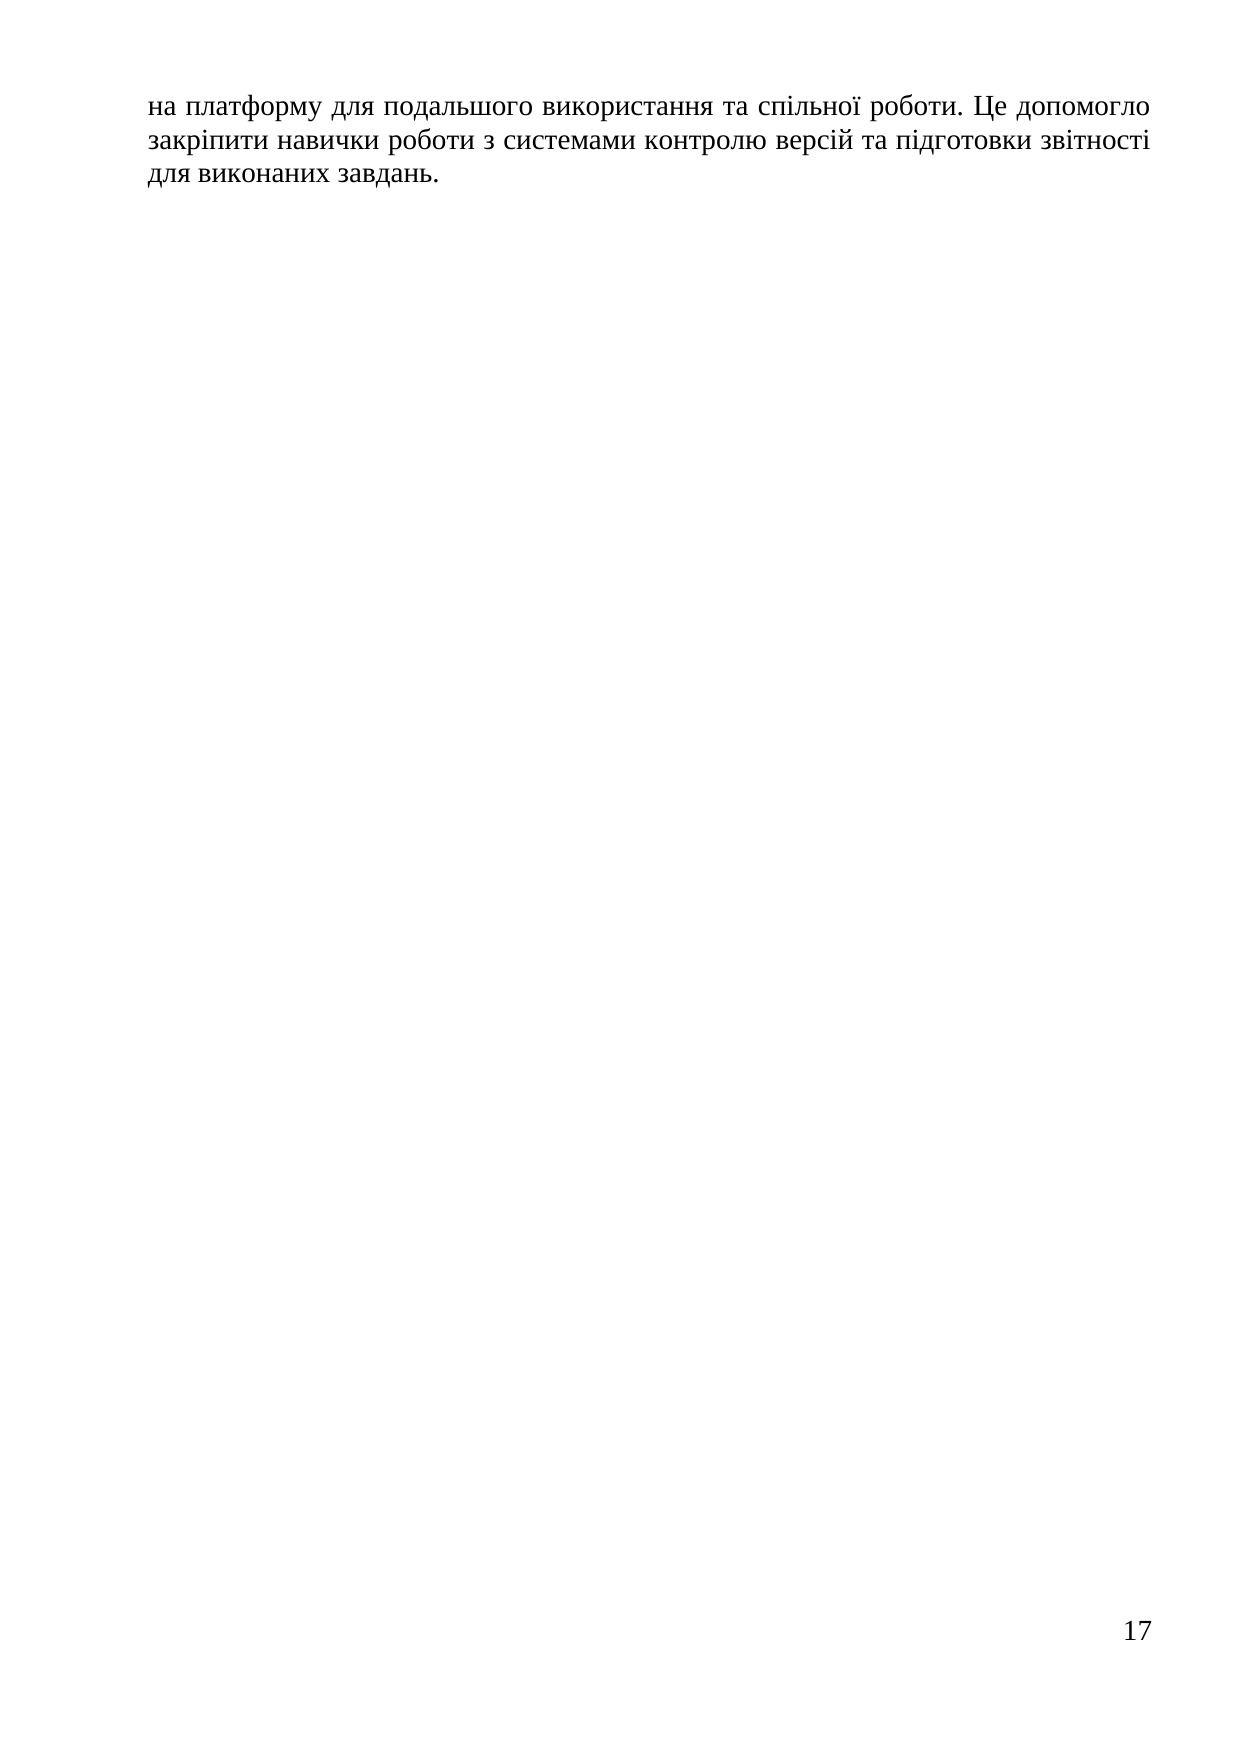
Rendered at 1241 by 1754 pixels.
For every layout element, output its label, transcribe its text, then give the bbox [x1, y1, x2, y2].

text на платформу для подальшого використання та спільної роботи. Це допомогло закріпити навички роботи з системами контролю версій та підготовки звітності для виконаних завдань. [148, 88, 1152, 189]
